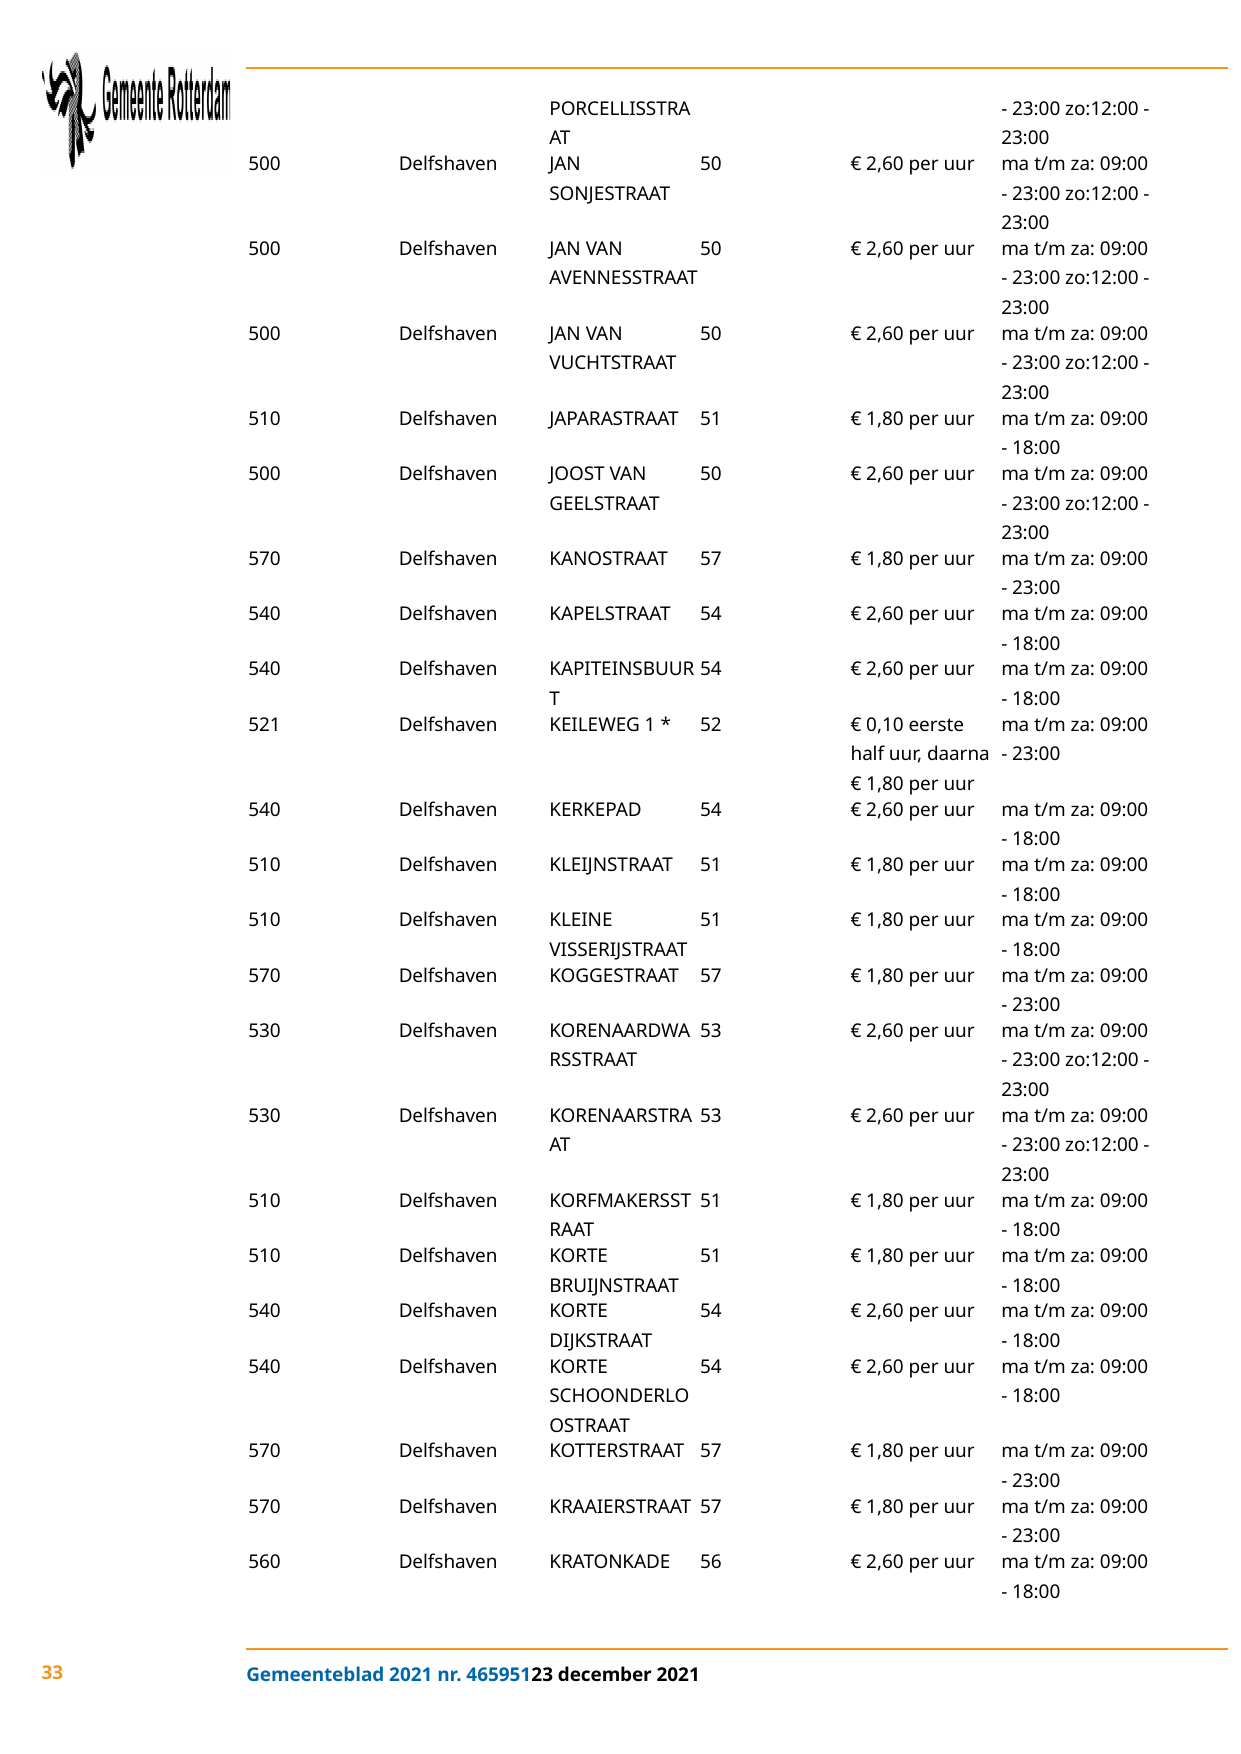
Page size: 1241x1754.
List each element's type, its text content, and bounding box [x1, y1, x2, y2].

table_cell Delfshaven [399, 656, 549, 711]
table_cell 510 [248, 405, 398, 460]
table_cell ma t/m za: 09:00 - 18:00 [1001, 1242, 1152, 1297]
table_cell ma t/m za: 09:00 - 23:00 [1001, 545, 1152, 600]
table_cell 54 [700, 656, 850, 711]
table_cell € 1,80 per uur [850, 1242, 1001, 1297]
table_cell Delfshaven [399, 320, 549, 405]
table_cell Delfshaven [399, 1548, 549, 1604]
table_cell 57 [700, 1493, 850, 1548]
table_cell ma t/m za: 09:00 - 18:00 [1001, 1298, 1152, 1353]
table_cell ma t/m za: 09:00 - 23:00 zo:12:00 - 23:00 [1001, 460, 1152, 545]
table_cell € 2,60 per uur [850, 1298, 1001, 1353]
table_cell ma t/m za: 09:00 - 18:00 [1001, 1548, 1152, 1604]
table_cell [850, 95, 1001, 150]
table_cell € 2,60 per uur [850, 235, 1001, 320]
table_cell KORENAARDWARSSTRAAT [549, 1017, 700, 1102]
table_cell KLEIJNSTRAAT [549, 851, 700, 906]
table_cell ma t/m za: 09:00 - 18:00 [1001, 600, 1152, 656]
table_cell Delfshaven [399, 1298, 549, 1353]
table_cell € 2,60 per uur [850, 320, 1001, 405]
table_cell 54 [700, 1298, 850, 1353]
table_cell € 1,80 per uur [850, 1438, 1001, 1493]
table_cell ma t/m za: 09:00 - 23:00 [1001, 962, 1152, 1017]
table_cell 50 [700, 460, 850, 545]
table_cell Delfshaven [399, 545, 549, 600]
table_cell ma t/m za: 09:00 - 23:00 zo:12:00 - 23:00 [1001, 1017, 1152, 1102]
table_cell Delfshaven [399, 405, 549, 460]
table_cell 570 [248, 1438, 398, 1493]
table_cell Delfshaven [399, 1187, 549, 1242]
table_cell Delfshaven [399, 1102, 549, 1187]
table_cell KORFMAKERSSTRAAT [549, 1187, 700, 1242]
table_cell € 2,60 per uur [850, 1548, 1001, 1604]
table_cell JAPARASTRAAT [549, 405, 700, 460]
table_cell ma t/m za: 09:00 - 18:00 [1001, 405, 1152, 460]
table_cell PORCELLISSTRAAT [549, 95, 700, 150]
table_cell KORTE DIJKSTRAAT [549, 1298, 700, 1353]
table_cell ma t/m za: 09:00 - 18:00 [1001, 796, 1152, 851]
table_cell 51 [700, 1242, 850, 1297]
table_cell ma t/m za: 09:00 - 18:00 [1001, 1187, 1152, 1242]
table_cell Delfshaven [399, 962, 549, 1017]
table_cell 570 [248, 1493, 398, 1548]
table_cell € 2,60 per uur [850, 1017, 1001, 1102]
table_cell KORTE SCHOONDERLOOSTRAAT [549, 1353, 700, 1438]
table_cell - 23:00 zo:12:00 - 23:00 [1001, 95, 1152, 150]
table_cell Delfshaven [399, 600, 549, 656]
table_cell 54 [700, 600, 850, 656]
table_cell ma t/m za: 09:00 - 18:00 [1001, 906, 1152, 962]
table_cell € 2,60 per uur [850, 460, 1001, 545]
table_cell 500 [248, 150, 398, 235]
table_cell [399, 95, 549, 150]
table_cell 53 [700, 1102, 850, 1187]
table_cell Delfshaven [399, 1493, 549, 1548]
table_cell Delfshaven [399, 851, 549, 906]
table_cell € 2,60 per uur [850, 656, 1001, 711]
table_cell 50 [700, 235, 850, 320]
table_cell Delfshaven [399, 460, 549, 545]
table_cell 510 [248, 1187, 398, 1242]
table_cell KRAAIERSTRAAT [549, 1493, 700, 1548]
table_cell Delfshaven [399, 150, 549, 235]
table_cell 540 [248, 796, 398, 851]
table_cell € 1,80 per uur [850, 962, 1001, 1017]
picture [41, 47, 231, 172]
table_cell 54 [700, 796, 850, 851]
table_cell 500 [248, 460, 398, 545]
table_cell JAN VAN AVENNESSTRAAT [549, 235, 700, 320]
table_cell € 1,80 per uur [850, 1187, 1001, 1242]
table_cell 500 [248, 235, 398, 320]
table_cell 540 [248, 1353, 398, 1438]
table_cell ma t/m za: 09:00 - 18:00 [1001, 851, 1152, 906]
table_cell ma t/m za: 09:00 - 23:00 [1001, 711, 1152, 796]
table_cell KORENAARSTRAAT [549, 1102, 700, 1187]
table_cell KLEINE VISSERIJSTRAAT [549, 906, 700, 962]
table_cell 57 [700, 1438, 850, 1493]
table_cell € 1,80 per uur [850, 405, 1001, 460]
table_cell ma t/m za: 09:00 - 18:00 [1001, 1353, 1152, 1438]
table_cell 50 [700, 150, 850, 235]
table_cell Delfshaven [399, 1353, 549, 1438]
table_cell Delfshaven [399, 1242, 549, 1297]
table_cell KERKEPAD [549, 796, 700, 851]
table_cell ma t/m za: 09:00 - 18:00 [1001, 656, 1152, 711]
table_cell 52 [700, 711, 850, 796]
table_cell 51 [700, 405, 850, 460]
table_cell JOOST VAN GEELSTRAAT [549, 460, 700, 545]
table_cell € 2,60 per uur [850, 1102, 1001, 1187]
table_cell € 1,80 per uur [850, 1493, 1001, 1548]
table_cell 50 [700, 320, 850, 405]
table_cell 54 [700, 1353, 850, 1438]
table_cell 51 [700, 906, 850, 962]
table_cell 570 [248, 545, 398, 600]
table_cell 51 [700, 851, 850, 906]
table_cell [700, 95, 850, 150]
table_cell ma t/m za: 09:00 - 23:00 [1001, 1438, 1152, 1493]
table_cell € 2,60 per uur [850, 150, 1001, 235]
table_cell 510 [248, 906, 398, 962]
table_cell 56 [700, 1548, 850, 1604]
table_cell JAN VAN VUCHTSTRAAT [549, 320, 700, 405]
table_cell Delfshaven [399, 906, 549, 962]
table_cell Delfshaven [399, 1438, 549, 1493]
table_cell KRATONKADE [549, 1548, 700, 1604]
table_cell ma t/m za: 09:00 - 23:00 zo:12:00 - 23:00 [1001, 1102, 1152, 1187]
table_cell € 1,80 per uur [850, 906, 1001, 962]
table_cell 540 [248, 600, 398, 656]
table_cell Delfshaven [399, 796, 549, 851]
table_cell Delfshaven [399, 235, 549, 320]
table_cell 500 [248, 320, 398, 405]
table_cell ma t/m za: 09:00 - 23:00 zo:12:00 - 23:00 [1001, 320, 1152, 405]
table_cell KORTE BRUIJNSTRAAT [549, 1242, 700, 1297]
table_cell KAPELSTRAAT [549, 600, 700, 656]
table_cell 530 [248, 1102, 398, 1187]
table_cell 570 [248, 962, 398, 1017]
table_cell Delfshaven [399, 1017, 549, 1102]
table_cell ma t/m za: 09:00 - 23:00 [1001, 1493, 1152, 1548]
table_cell KEILEWEG 1 * [549, 711, 700, 796]
table_cell € 2,60 per uur [850, 796, 1001, 851]
table_cell JAN SONJESTRAAT [549, 150, 700, 235]
table_cell € 1,80 per uur [850, 851, 1001, 906]
table_cell 521 [248, 711, 398, 796]
table_cell KANOSTRAAT [549, 545, 700, 600]
table_cell € 2,60 per uur [850, 1353, 1001, 1438]
table_cell Delfshaven [399, 711, 549, 796]
table_cell 53 [700, 1017, 850, 1102]
table_cell 540 [248, 656, 398, 711]
table_cell 530 [248, 1017, 398, 1102]
table_cell 51 [700, 1187, 850, 1242]
table_cell [248, 95, 398, 150]
table_cell € 0,10 eerste half uur, daarna € 1,80 per uur [850, 711, 1001, 796]
table_cell 540 [248, 1298, 398, 1353]
table_cell 560 [248, 1548, 398, 1604]
table_cell KAPITEINSBUURT [549, 656, 700, 711]
table_cell KOTTERSTRAAT [549, 1438, 700, 1493]
table_cell € 2,60 per uur [850, 600, 1001, 656]
table_cell 57 [700, 545, 850, 600]
table_cell KOGGESTRAAT [549, 962, 700, 1017]
table_cell ma t/m za: 09:00 - 23:00 zo:12:00 - 23:00 [1001, 235, 1152, 320]
table_cell 510 [248, 1242, 398, 1297]
table_cell € 1,80 per uur [850, 545, 1001, 600]
table_cell 510 [248, 851, 398, 906]
table_cell 57 [700, 962, 850, 1017]
table_cell ma t/m za: 09:00 - 23:00 zo:12:00 - 23:00 [1001, 150, 1152, 235]
